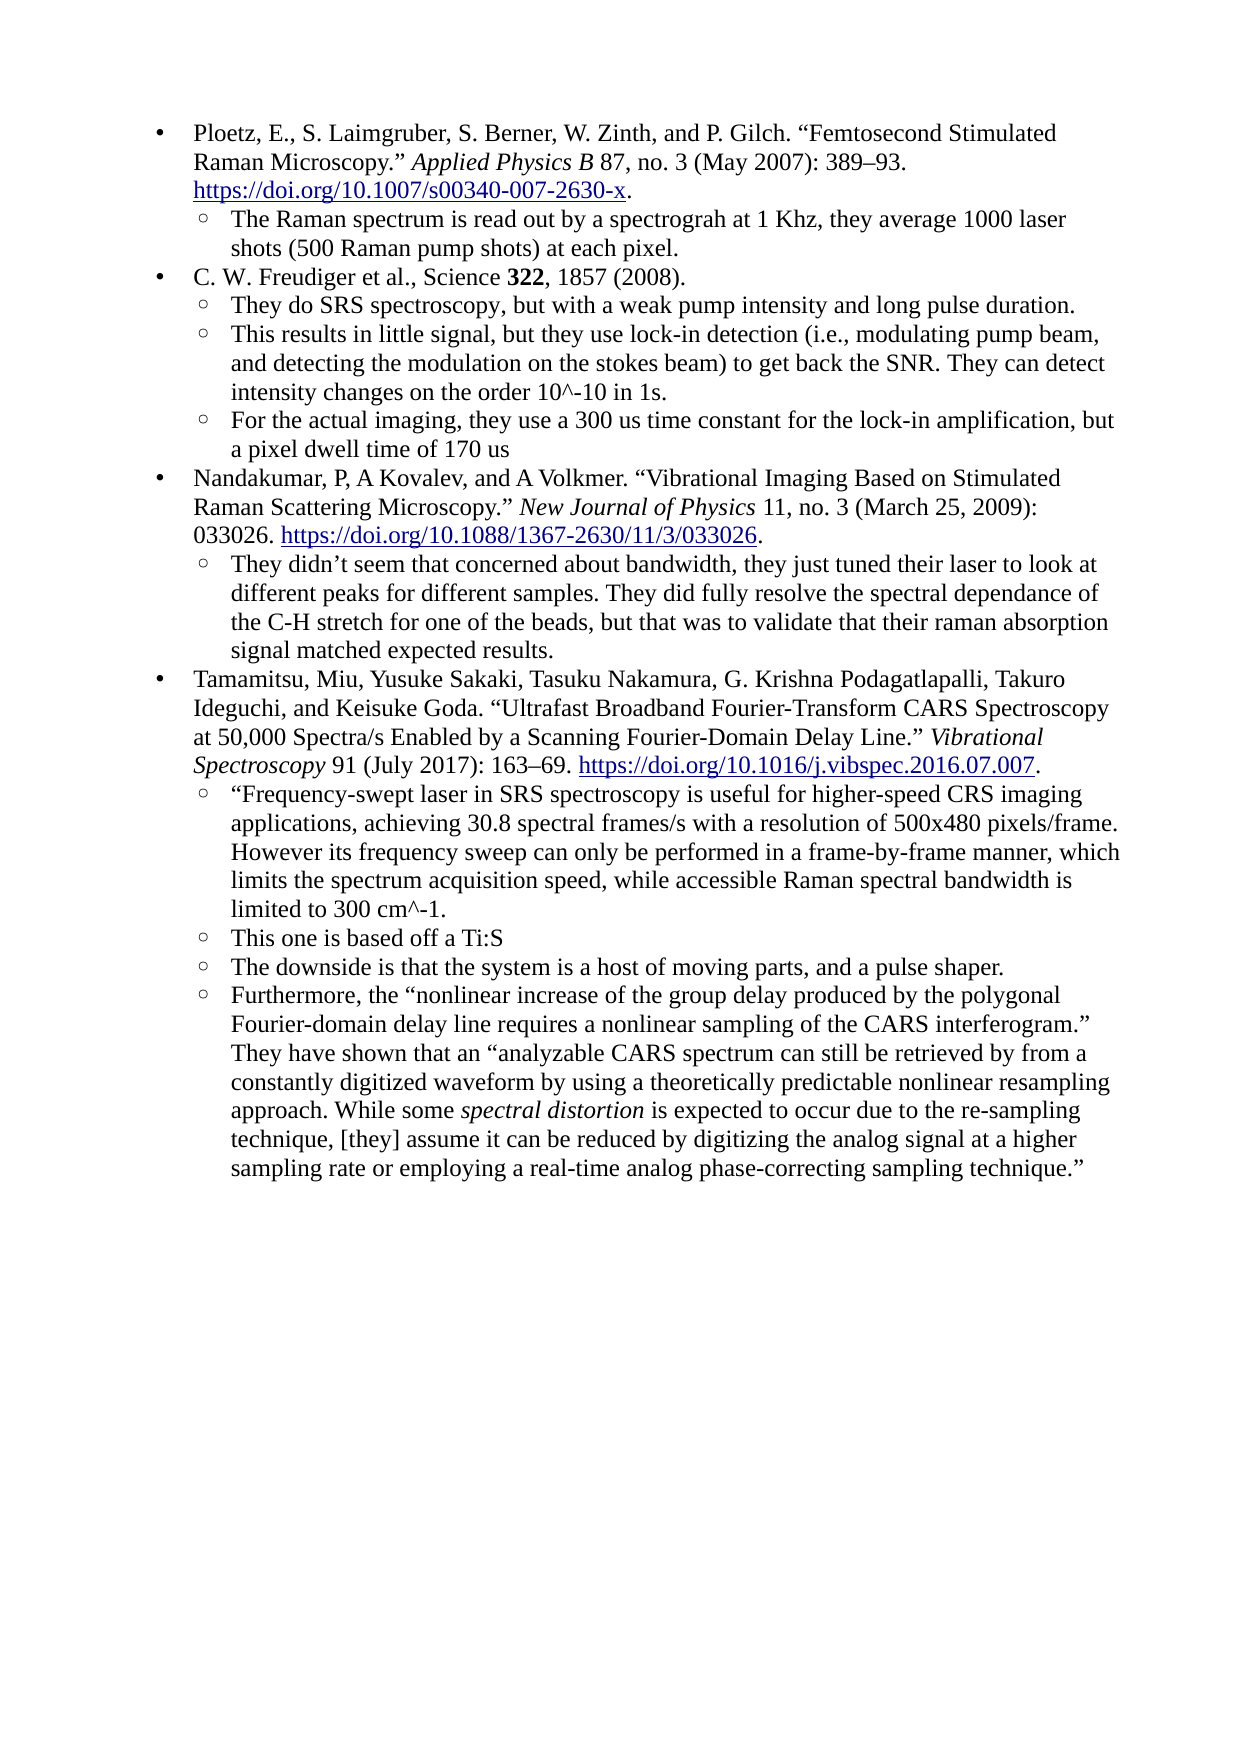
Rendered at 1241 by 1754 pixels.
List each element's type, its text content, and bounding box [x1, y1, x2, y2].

list This results in little signal, but they use lock-in detection (i.e., modulating pump beam, and detecting the modulation on the stokes beam) to get back the SNR. They can detect intensity changes on the order 10^-10 in 1s. [193, 319, 1122, 406]
list Nandakumar, P, A Kovalev, and A Volkmer. “Vibrational Imaging Based on Stimulated Raman Scattering Microscopy.” New Journal of Physics 11, no. 3 (March 25, 2009): 033026. https://doi.org/10.1088/1367-2630/11/3/033026. [156, 463, 1122, 549]
list C. W. Freudiger et al., Science 322, 1857 (2008). [156, 262, 1122, 291]
list The Raman spectrum is read out by a spectrograh at 1 Khz, they average 1000 laser shots (500 Raman pump shots) at each pixel. [193, 204, 1122, 262]
list Ploetz, E., S. Laimgruber, S. Berner, W. Zinth, and P. Gilch. “Femtosecond Stimulated Raman Microscopy.” Applied Physics B 87, no. 3 (May 2007): 389–93. https://doi.org/10.1007/s00340-007-2630-x. [156, 118, 1122, 204]
list For the actual imaging, they use a 300 us time constant for the lock-in amplification, but a pixel dwell time of 170 us [193, 406, 1122, 463]
list The downside is that the system is a host of moving parts, and a pulse shaper. [193, 952, 1122, 981]
list This one is based off a Ti:S [193, 923, 1122, 952]
list They didn’t seem that concerned about bandwidth, they just tuned their laser to look at different peaks for different samples. They did fully resolve the spectral dependance of the C-H stretch for one of the beads, but that was to validate that their raman absorption signal matched expected results. [193, 549, 1122, 664]
list They do SRS spectroscopy, but with a weak pump intensity and long pulse duration. [193, 291, 1122, 319]
list “Frequency-swept laser in SRS spectroscopy is useful for higher-speed CRS imaging applications, achieving 30.8 spectral frames/s with a resolution of 500x480 pixels/frame. However its frequency sweep can only be performed in a frame-by-frame manner, which limits the spectrum acquisition speed, while accessible Raman spectral bandwidth is limited to 300 cm^-1. [193, 779, 1122, 923]
list Tamamitsu, Miu, Yusuke Sakaki, Tasuku Nakamura, G. Krishna Podagatlapalli, Takuro Ideguchi, and Keisuke Goda. “Ultrafast Broadband Fourier-Transform CARS Spectroscopy at 50,000 Spectra/s Enabled by a Scanning Fourier-Domain Delay Line.” Vibrational Spectroscopy 91 (July 2017): 163–69. https://doi.org/10.1016/j.vibspec.2016.07.007. [156, 664, 1122, 779]
list Furthermore, the “nonlinear increase of the group delay produced by the polygonal Fourier-domain delay line requires a nonlinear sampling of the CARS interferogram.” They have shown that an “analyzable CARS spectrum can still be retrieved by from a constantly digitized waveform by using a theoretically predictable nonlinear resampling approach. While some spectral distortion is expected to occur due to the re-sampling technique, [they] assume it can be reduced by digitizing the analog signal at a higher sampling rate or employing a real-time analog phase-correcting sampling technique.” [193, 981, 1122, 1182]
